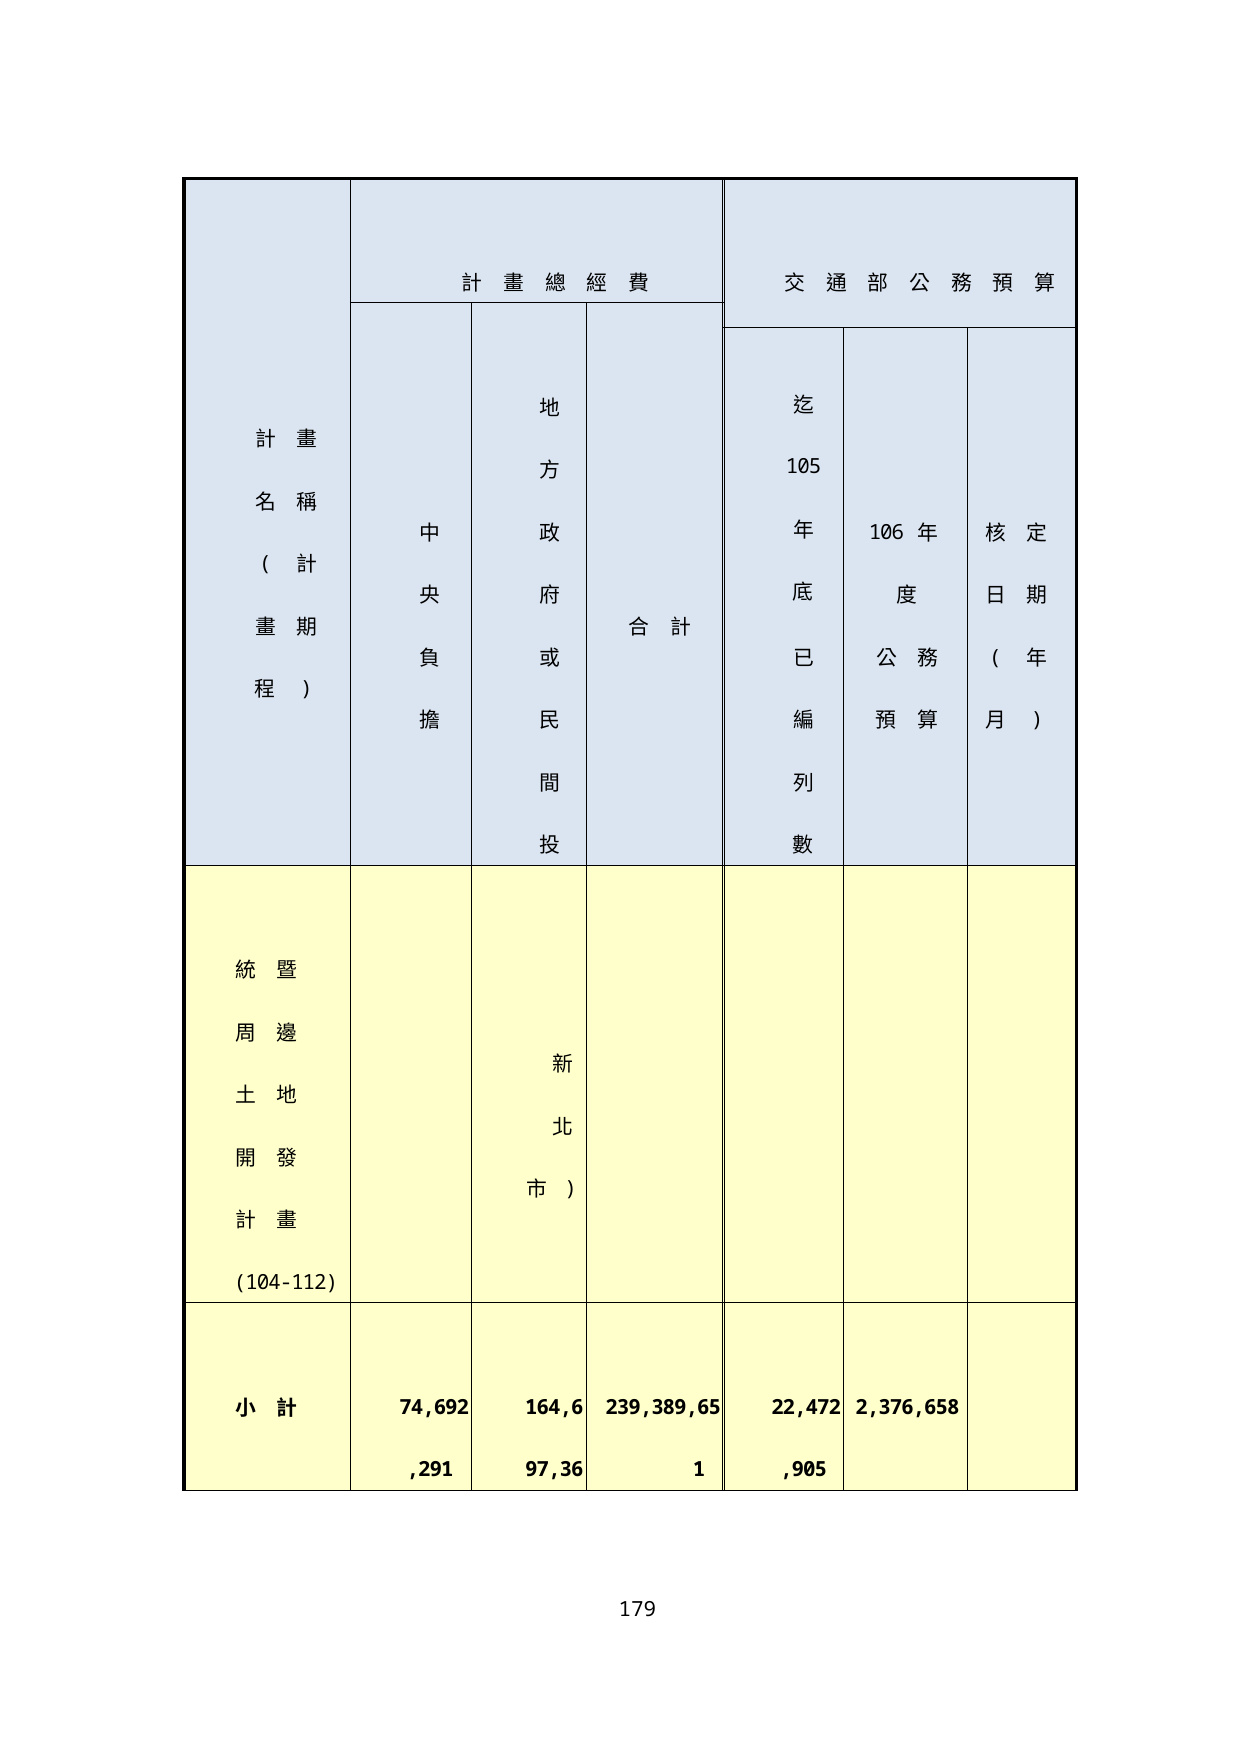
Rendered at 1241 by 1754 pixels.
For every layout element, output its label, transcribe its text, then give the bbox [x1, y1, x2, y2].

table_cell 新北市) [472, 866, 586, 1302]
table_header 計畫名稱 (計畫期程) [186, 180, 350, 865]
table_cell [968, 1303, 1075, 1490]
table_cell 核定日期 (年月) [968, 328, 1075, 865]
table_header 交通部公務預算編列情形 [725, 180, 1075, 327]
table_cell [351, 866, 471, 1302]
table_header 計畫總經費 [351, 180, 722, 302]
table_cell 合計 [587, 303, 722, 865]
table_cell 中央負擔 [351, 303, 471, 865]
table_cell [725, 866, 843, 1302]
table_cell [844, 866, 967, 1302]
table_cell 地方政府或民間投資 [472, 303, 586, 865]
table_cell [587, 866, 722, 1302]
table_cell 106年度 公務預算 [844, 328, 967, 865]
table_cell 22,472,905 [725, 1303, 843, 1490]
table_cell 239,389,651 [587, 1303, 722, 1490]
table_cell 迄105年底 已編列數 [725, 328, 843, 865]
table_cell 74,692,291 [351, 1303, 471, 1490]
table_cell [968, 866, 1075, 1302]
table_cell 小計 [186, 1303, 350, 1490]
table_cell 統暨周邊土地開發計畫(104-112) [186, 866, 350, 1302]
table_cell 2,376,658 [844, 1303, 967, 1490]
table_cell 164,697,36 [472, 1303, 586, 1490]
